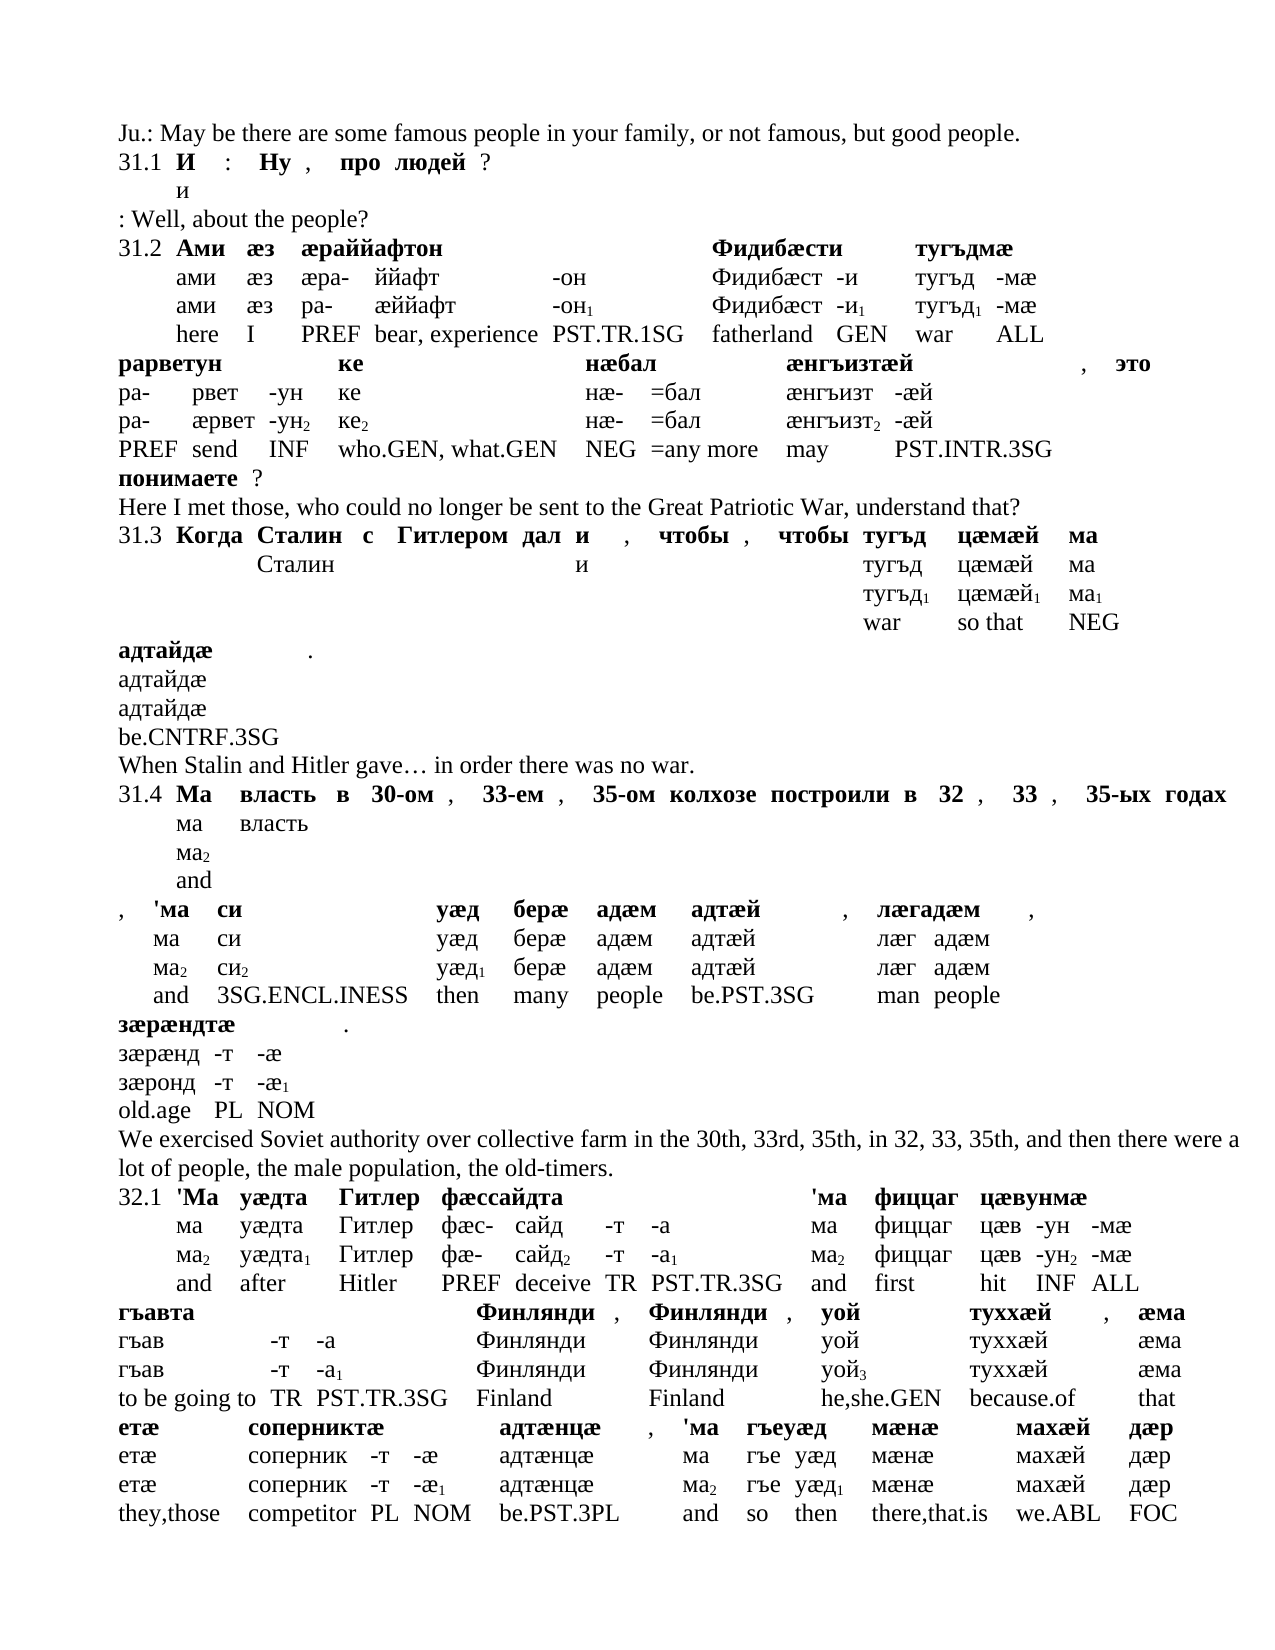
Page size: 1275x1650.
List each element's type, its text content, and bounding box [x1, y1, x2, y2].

text ма [1068, 549, 1120, 578]
text фиццаг [874, 1211, 952, 1239]
text When Stalin and Hitler gave… in order there was no war. [118, 751, 1249, 779]
text fatherland [712, 319, 822, 348]
text 'Ма [176, 1182, 226, 1211]
text ма [176, 1211, 212, 1239]
text фæс- [441, 1211, 501, 1239]
text PST.TR.3SG [316, 1383, 448, 1412]
text æма [1138, 1297, 1195, 1326]
text фиццаг [874, 1239, 952, 1268]
text уæд [436, 923, 486, 952]
text NEG [585, 434, 637, 463]
text -а [651, 1211, 783, 1239]
text власть [239, 779, 322, 808]
text лæг [877, 923, 920, 952]
text Finland [476, 1383, 586, 1412]
text =бал [650, 377, 758, 406]
text ййафт [374, 262, 538, 291]
text -мæ [1091, 1239, 1140, 1268]
text be.CNTRF.3SG [118, 722, 279, 751]
text æз [246, 262, 273, 291]
text уæдта [239, 1211, 311, 1239]
text тугъдмæ [915, 233, 1058, 262]
text Гитлер [338, 1239, 413, 1268]
text 31.3 [118, 521, 162, 549]
text PST.TR.1SG [552, 319, 684, 348]
text 3SG.ENCL.INESS [217, 981, 409, 1009]
text рвет [192, 377, 255, 406]
text Ма [176, 779, 226, 808]
text и [575, 549, 596, 578]
text and [153, 981, 189, 1009]
text уæд1 [794, 1469, 844, 1498]
text Финлянди [648, 1297, 772, 1326]
text ма2 [682, 1469, 719, 1498]
text нæбал [585, 348, 772, 377]
text , [1028, 894, 1049, 923]
text -т [370, 1441, 399, 1469]
text -т [605, 1239, 637, 1268]
text ма2 [176, 1239, 212, 1268]
text ами [176, 291, 219, 319]
text уой3 [821, 1354, 942, 1383]
text -æ1 [257, 1067, 315, 1096]
text , [558, 779, 579, 808]
text æраййафтон [301, 233, 698, 262]
text Гитлер [338, 1211, 413, 1239]
text тугъд [863, 521, 943, 549]
text -он1 [552, 291, 684, 319]
text И [176, 147, 211, 176]
text man [877, 981, 920, 1009]
text 33 [1012, 779, 1037, 808]
text may [786, 434, 881, 463]
text -æ [413, 1441, 472, 1469]
text ? [479, 147, 501, 176]
text зæронд [118, 1067, 200, 1096]
text си2 [217, 952, 409, 981]
text адтæнцæ [499, 1412, 634, 1441]
text соперниктæ [248, 1412, 485, 1441]
text фæссайдта [441, 1182, 797, 1211]
text , [648, 1412, 669, 1441]
text 32 [938, 779, 964, 808]
text æма [1138, 1354, 1182, 1383]
text власть [239, 808, 308, 837]
text -т [214, 1038, 243, 1067]
text в [336, 779, 357, 808]
text PL [214, 1096, 243, 1124]
text so that [957, 607, 1041, 636]
text war [863, 607, 930, 636]
text so [746, 1498, 781, 1527]
text ма [682, 1441, 719, 1469]
text GEN [836, 319, 888, 348]
text годах [1165, 779, 1227, 808]
text NOM [257, 1096, 315, 1124]
text ма1 [1068, 578, 1120, 607]
text and [682, 1498, 719, 1527]
text дæр [1129, 1469, 1178, 1498]
text 32.1 [118, 1182, 162, 1211]
text 31.1 [118, 147, 162, 176]
text ALL [1091, 1268, 1140, 1297]
text ма2 [811, 1239, 847, 1268]
text -а1 [316, 1354, 448, 1383]
text адæм [934, 923, 1001, 952]
text чтобы [658, 521, 729, 549]
text -æй [894, 406, 1053, 434]
text Финлянди [476, 1326, 586, 1354]
text цæмæй [957, 549, 1041, 578]
text PREF [118, 434, 178, 463]
text Гитлер [338, 1182, 427, 1211]
text and [176, 866, 212, 894]
text ке [338, 377, 557, 406]
text , [613, 1297, 634, 1326]
text deceive [515, 1268, 591, 1297]
text people [934, 981, 1001, 1009]
text hit [980, 1268, 1022, 1297]
text -мæ [996, 262, 1044, 291]
text берæ [513, 923, 569, 952]
text Когда [176, 521, 243, 549]
text -мæ [996, 291, 1044, 319]
text адтайдæ [118, 693, 279, 722]
text ма [176, 808, 212, 837]
text цæмæй [957, 521, 1054, 549]
text лæг [877, 952, 920, 981]
text Гитлером [397, 521, 508, 549]
text туххæй [969, 1297, 1089, 1326]
text си [217, 923, 409, 952]
text FOC [1129, 1498, 1178, 1527]
text ра- [118, 377, 178, 406]
text æрвет [192, 406, 255, 434]
text -ун2 [1036, 1239, 1077, 1268]
text берæ [513, 894, 583, 923]
text адæм [934, 952, 1001, 981]
text PST.INTR.3SG [894, 434, 1053, 463]
text I [246, 319, 273, 348]
text ами [176, 262, 219, 291]
text Фидибæсти [712, 233, 901, 262]
text , [1051, 779, 1072, 808]
text 35-ых [1086, 779, 1151, 808]
text ке2 [338, 406, 557, 434]
text =бал [650, 406, 758, 434]
text мæнæ [871, 1441, 988, 1469]
text We exercised Soviet authority over collective farm in the 30th, 33rd, 35th, in 32, 33, 35th, and then there were a lot of people, the male population, the old-timers. [118, 1124, 1249, 1182]
text уæд [794, 1441, 844, 1469]
text Сталин [257, 521, 348, 549]
text тугъд [915, 262, 982, 291]
text -и1 [836, 291, 888, 319]
text адæм [596, 923, 663, 952]
text NOM [413, 1498, 472, 1527]
text фæ- [441, 1239, 501, 1268]
text , [977, 779, 998, 808]
text , [448, 779, 469, 808]
text æз [246, 291, 273, 319]
text людей [394, 147, 466, 176]
text ма2 [176, 837, 212, 866]
text -ун [269, 377, 310, 406]
text 'ма [811, 1182, 861, 1211]
text 30-ом [371, 779, 434, 808]
text цæмæй1 [957, 578, 1041, 607]
text PREF [301, 319, 361, 348]
text нæ- [585, 377, 637, 406]
text send [192, 434, 255, 463]
text етæ [118, 1441, 220, 1469]
text адтæнцæ [499, 1469, 620, 1498]
text ра- [118, 406, 178, 434]
text ма [153, 923, 189, 952]
text competitor [248, 1498, 356, 1527]
text 31.4 [118, 779, 162, 808]
text -мæ [1091, 1211, 1140, 1239]
text гъавта [118, 1297, 462, 1326]
text first [874, 1268, 952, 1297]
text гъе [746, 1469, 781, 1498]
text с [362, 521, 383, 549]
text Ju.: May be there are some famous people in your family, or not famous, but good people. [118, 118, 1249, 147]
text -т [270, 1326, 302, 1354]
text -а [316, 1326, 448, 1354]
text адæм [596, 894, 677, 923]
text Финлянди [648, 1326, 758, 1354]
text махæй [1016, 1469, 1101, 1498]
text адтæй [691, 894, 828, 923]
text уæд1 [436, 952, 486, 981]
text соперник [248, 1469, 356, 1498]
text уæдта [239, 1182, 325, 1211]
text уæдта1 [239, 1239, 311, 1268]
text , [842, 894, 863, 923]
text чтобы [778, 521, 849, 549]
text лæгадæм [877, 894, 1014, 923]
text адтайдæ [118, 636, 293, 664]
text адтæй [691, 952, 814, 981]
text нæ- [585, 406, 637, 434]
text Finland [648, 1383, 758, 1412]
text 'ма [153, 894, 203, 923]
text who.GEN, what.GEN [338, 434, 557, 463]
text колхозе [669, 779, 757, 808]
text æййафт [374, 291, 538, 319]
text си [217, 894, 422, 923]
text TR [270, 1383, 302, 1412]
text гъав [118, 1354, 256, 1383]
text , [743, 521, 764, 549]
text and [176, 1268, 212, 1297]
text 31.2 [118, 233, 162, 262]
text гъе [746, 1441, 781, 1469]
text етæ [118, 1469, 220, 1498]
text here [176, 319, 219, 348]
text сайд [515, 1211, 591, 1239]
text это [1115, 348, 1151, 377]
text ALL [996, 319, 1044, 348]
text people [596, 981, 663, 1009]
text и [575, 521, 610, 549]
text в [904, 779, 925, 808]
text ма2 [153, 952, 189, 981]
text гъеуæд [746, 1412, 858, 1441]
text про [340, 147, 381, 176]
text because.of [969, 1383, 1076, 1412]
text тугъд1 [863, 578, 930, 607]
text Финлянди [648, 1354, 758, 1383]
text PST.TR.3SG [651, 1268, 783, 1297]
text Финлянди [476, 1297, 600, 1326]
text берæ [513, 952, 569, 981]
text рарветун [118, 348, 324, 377]
text адæм [596, 952, 663, 981]
text цæв [980, 1211, 1022, 1239]
text æнгъизтæй [786, 348, 1067, 377]
text Ну [259, 147, 291, 176]
text тугъд1 [915, 291, 982, 319]
text -ун [1036, 1211, 1077, 1239]
text they,those [118, 1498, 220, 1527]
text war [915, 319, 982, 348]
text зæрæнд [118, 1038, 200, 1067]
text -т [605, 1211, 637, 1239]
text , [118, 894, 139, 923]
text there,that.is [871, 1498, 988, 1527]
text уой [821, 1297, 956, 1326]
text , [1081, 348, 1102, 377]
text =any more [650, 434, 758, 463]
text уæд [436, 894, 499, 923]
text Hitler [338, 1268, 413, 1297]
text be.PST.3PL [499, 1498, 620, 1527]
text 'ма [682, 1412, 733, 1441]
text мæнæ [871, 1412, 1002, 1441]
text -т [370, 1469, 399, 1498]
text адтайдæ [118, 664, 279, 693]
text соперник [248, 1441, 356, 1469]
text he,she.GEN [821, 1383, 942, 1412]
text -т [214, 1067, 243, 1096]
text old.age [118, 1096, 200, 1124]
text after [239, 1268, 311, 1297]
text 35-ом [593, 779, 656, 808]
text . [307, 636, 328, 664]
text махæй [1016, 1441, 1101, 1469]
text , [786, 1297, 807, 1326]
text ке [338, 348, 571, 377]
text Фидибæст [712, 291, 822, 319]
text мæнæ [871, 1469, 988, 1498]
text построили [770, 779, 890, 808]
text PL [370, 1498, 399, 1527]
text æнгъизт2 [786, 406, 881, 434]
text Фидибæст [712, 262, 822, 291]
text -ун2 [269, 406, 310, 434]
text ма [811, 1211, 847, 1239]
text туххæй [969, 1326, 1076, 1354]
text -æ1 [413, 1469, 472, 1498]
text дал [522, 521, 561, 549]
text туххæй [969, 1354, 1076, 1383]
text that [1138, 1383, 1182, 1412]
text дæр [1129, 1412, 1191, 1441]
text be.PST.3SG [691, 981, 814, 1009]
text -æй [894, 377, 1053, 406]
text ? [252, 463, 273, 492]
text and [811, 1268, 847, 1297]
text : [224, 147, 245, 176]
text -т [270, 1354, 302, 1383]
text етæ [118, 1412, 234, 1441]
text цæвунмæ [980, 1182, 1153, 1211]
text и [176, 176, 197, 204]
text NEG [1068, 607, 1120, 636]
text -он [552, 262, 684, 291]
text гъав [118, 1326, 256, 1354]
text to be going to [118, 1383, 256, 1412]
text INF [1036, 1268, 1077, 1297]
text æз [246, 233, 287, 262]
text адтæй [691, 923, 814, 952]
text TR [605, 1268, 637, 1297]
text -и [836, 262, 888, 291]
text сайд2 [515, 1239, 591, 1268]
text адтæнцæ [499, 1441, 620, 1469]
text Here I met those, who could no longer be sent to the Great Patriotic War, understand that? [118, 492, 1249, 521]
text ра- [301, 291, 361, 319]
text , [624, 521, 645, 549]
text , [305, 147, 326, 176]
text æма [1138, 1326, 1182, 1354]
text bear, experience [374, 319, 538, 348]
text many [513, 981, 569, 1009]
text . [343, 1009, 364, 1038]
text ма [1068, 521, 1133, 549]
text Ами [176, 233, 233, 262]
text тугъд [863, 549, 930, 578]
text then [436, 981, 486, 1009]
text : Well, about the people? [118, 204, 1249, 233]
text then [794, 1498, 844, 1527]
text PREF [441, 1268, 501, 1297]
text æра- [301, 262, 361, 291]
text Финлянди [476, 1354, 586, 1383]
text понимаете [118, 463, 238, 492]
text махæй [1016, 1412, 1115, 1441]
text фиццаг [874, 1182, 966, 1211]
text цæв [980, 1239, 1022, 1268]
text , [1103, 1297, 1124, 1326]
text æнгъизт [786, 377, 881, 406]
text дæр [1129, 1441, 1178, 1469]
text -æ [257, 1038, 315, 1067]
text we.ABL [1016, 1498, 1101, 1527]
text уой [821, 1326, 942, 1354]
text 33-ем [482, 779, 544, 808]
text Сталин [257, 549, 335, 578]
text зæрæндтæ [118, 1009, 329, 1038]
text INF [269, 434, 310, 463]
text -а1 [651, 1239, 783, 1268]
